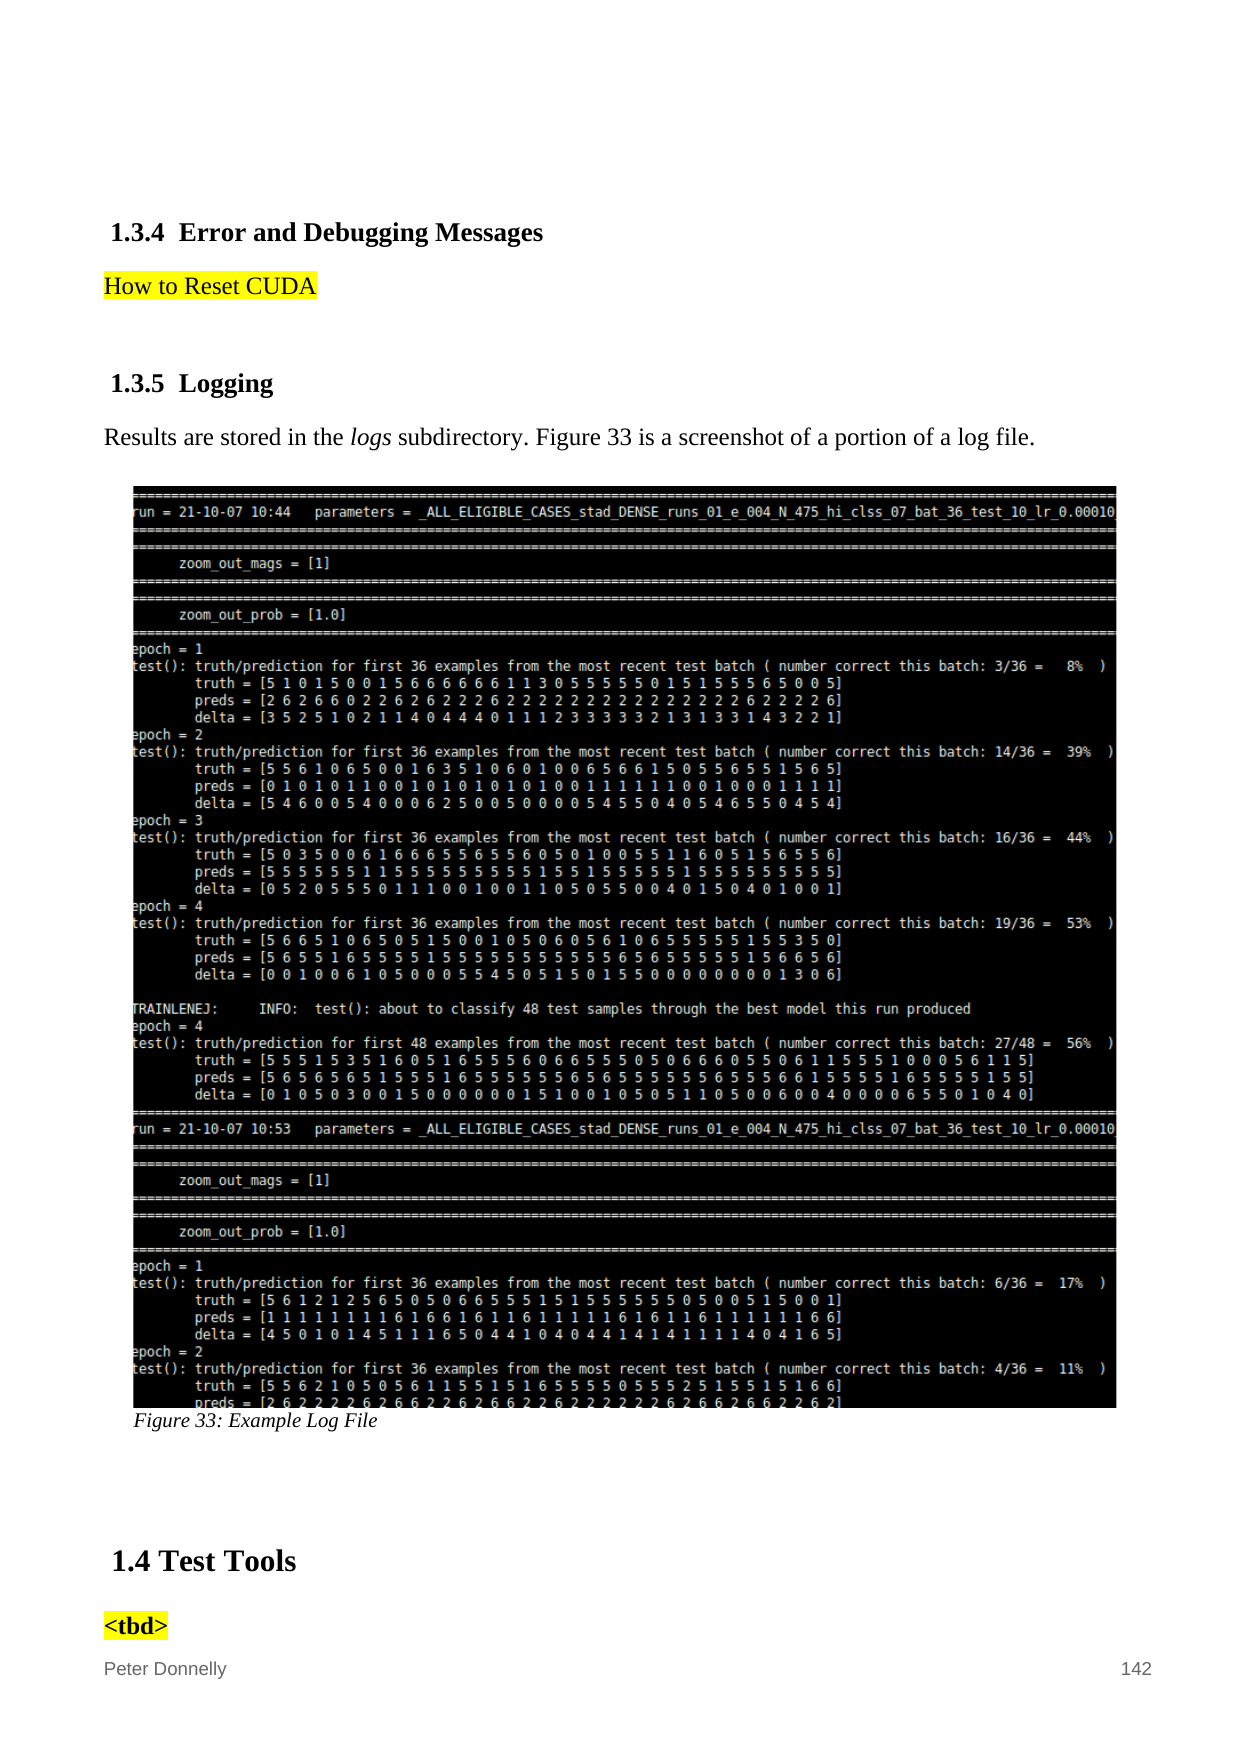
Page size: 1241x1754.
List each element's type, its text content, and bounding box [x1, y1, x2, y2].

subtitle Test Tools [103, 1542, 1146, 1578]
text <tbd> [103, 1611, 1146, 1640]
text Figure 33: Example Log File [133, 1408, 1117, 1432]
text How to Reset CUDA [103, 271, 1146, 299]
subtitle Error and Debugging Messages [103, 216, 1146, 247]
picture [133, 486, 1117, 1408]
subtitle Logging [103, 367, 1146, 398]
text Results are stored in the logs subdirectory. Figure 33 is a screenshot of a portion of a log file. [103, 422, 1146, 451]
